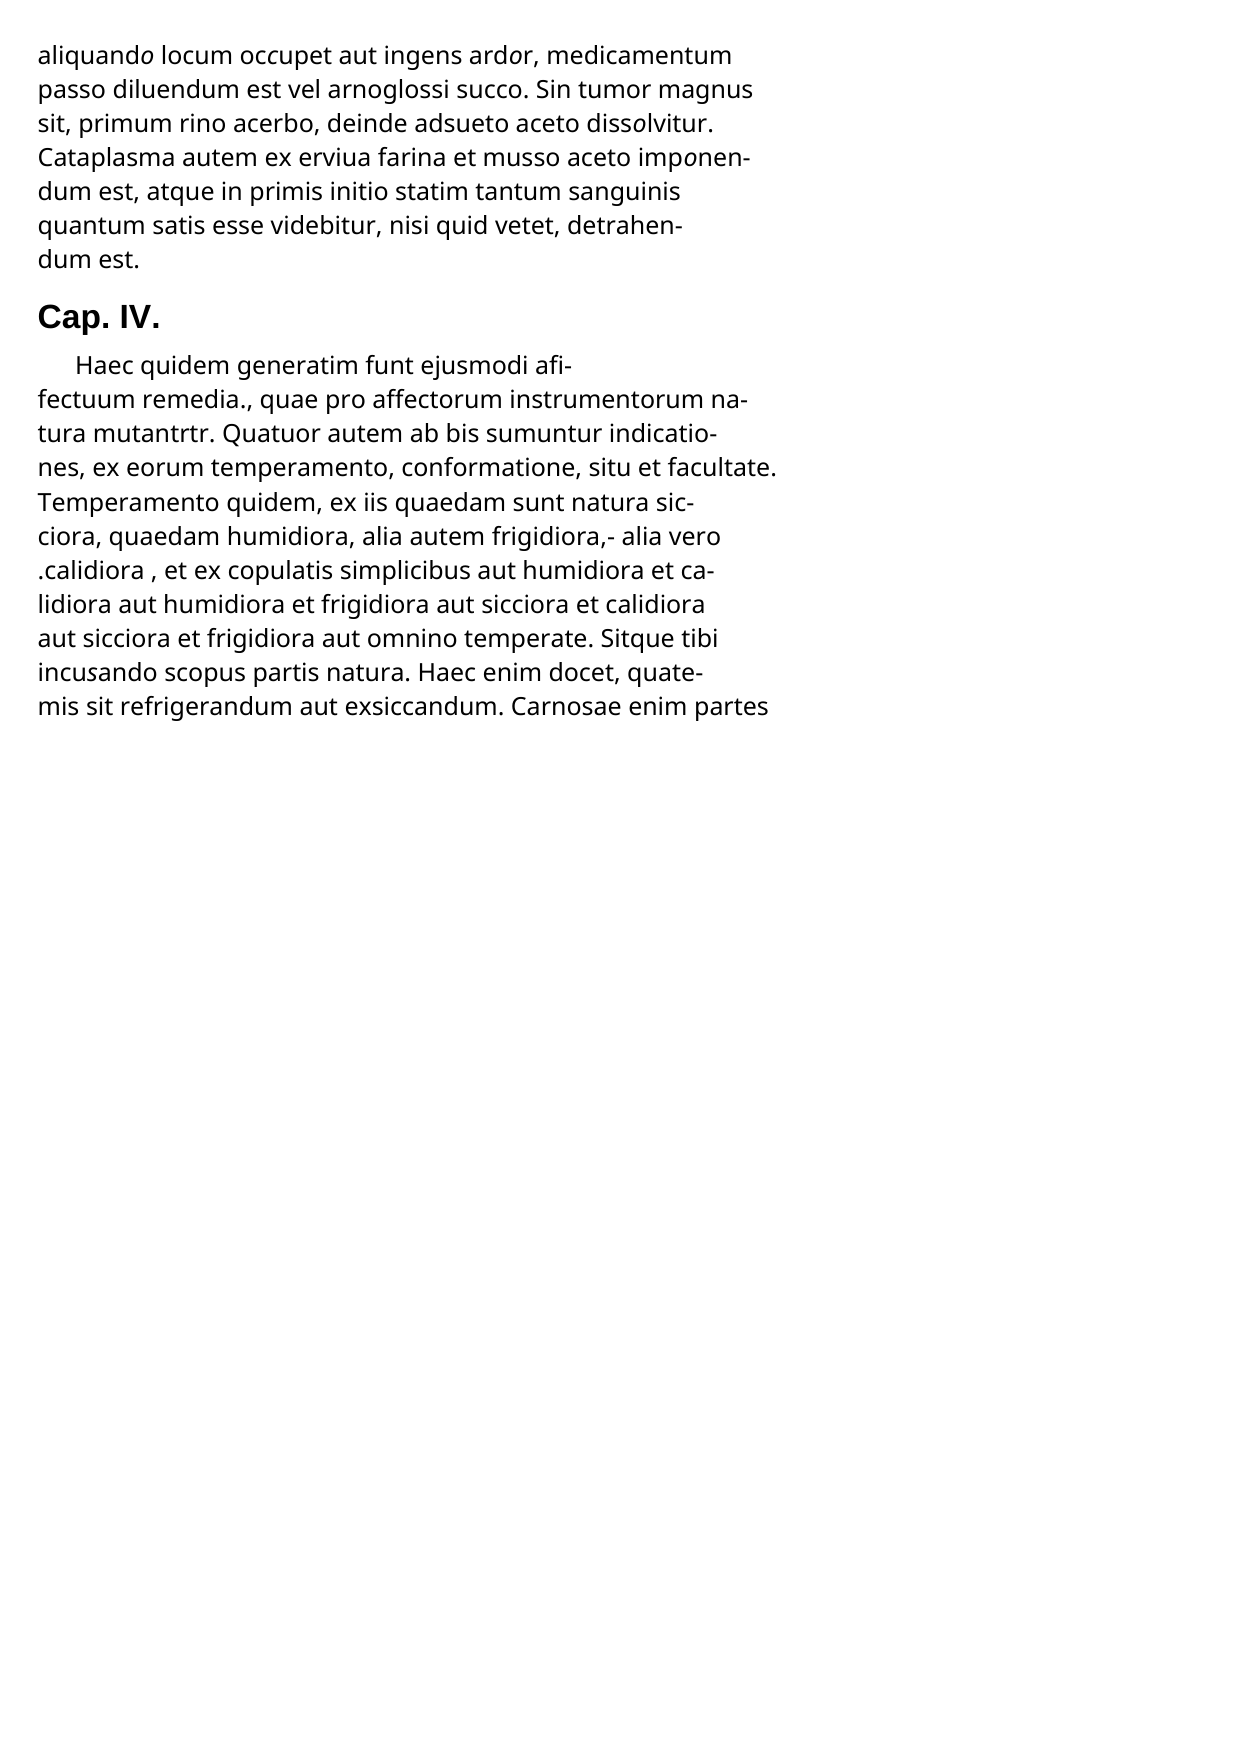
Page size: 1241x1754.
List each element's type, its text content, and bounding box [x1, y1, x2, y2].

subtitle Cap. IV. [37, 297, 1203, 335]
text Haec quidem generatim funt ejusmodi afi- fectuum remedia., quae pro affectorum instrumentorum na- tura mutantrtr. Quatuor autem ab bis sumuntur indicatio- nes, ex eorum temperamento, conformatione, situ et facultate. Temperamento quidem, ex iis quaedam sunt natura sic- ciora, quaedam humidiora, alia autem frigidiora,- alia vero .calidiora , et ex copulatis simplicibus aut humidiora et ca- lidiora aut humidiora et frigidiora aut sicciora et calidiora aut sicciora et frigidiora aut omnino temperate. Sitque tibi incusando scopus partis natura. Haec enim docet, quate- mis sit refrigerandum aut exsiccandum. Carnosae enim partes [37, 348, 1203, 723]
text aliquando locum occupet aut ingens ardor, medicamentum passo diluendum est vel arnoglossi succo. Sin tumor magnus sit, primum rino acerbo, deinde adsueto aceto dissolvitur. Cataplasma autem ex erviua farina et musso aceto imponen- dum est, atque in primis initio statim tantum sanguinis quantum satis esse videbitur, nisi quid vetet, detrahen- dum est. [37, 37, 1203, 276]
